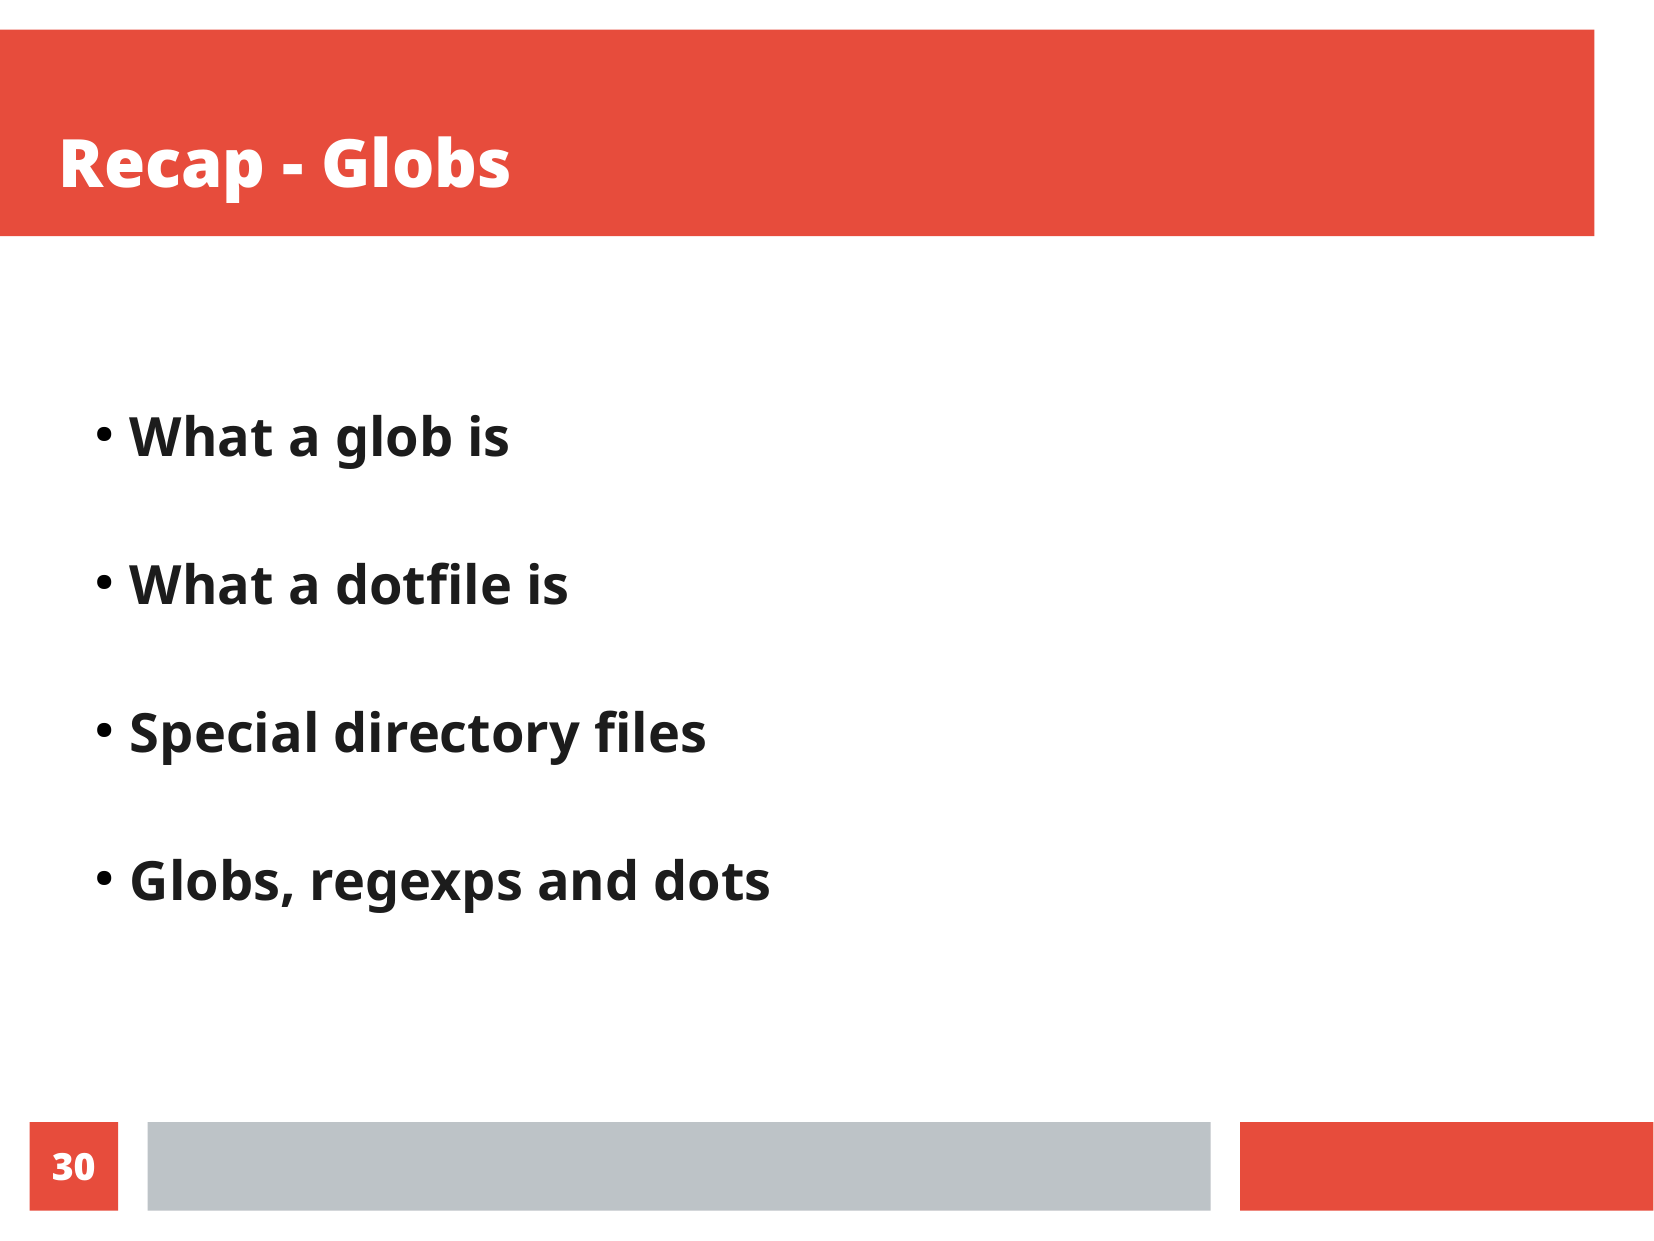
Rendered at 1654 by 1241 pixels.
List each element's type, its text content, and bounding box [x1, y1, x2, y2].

title Recap - Globs [59, 59, 1595, 207]
subtitle What a glob is What a dotfile is Special directory files Globs, regexps and dots [59, 324, 1565, 1093]
